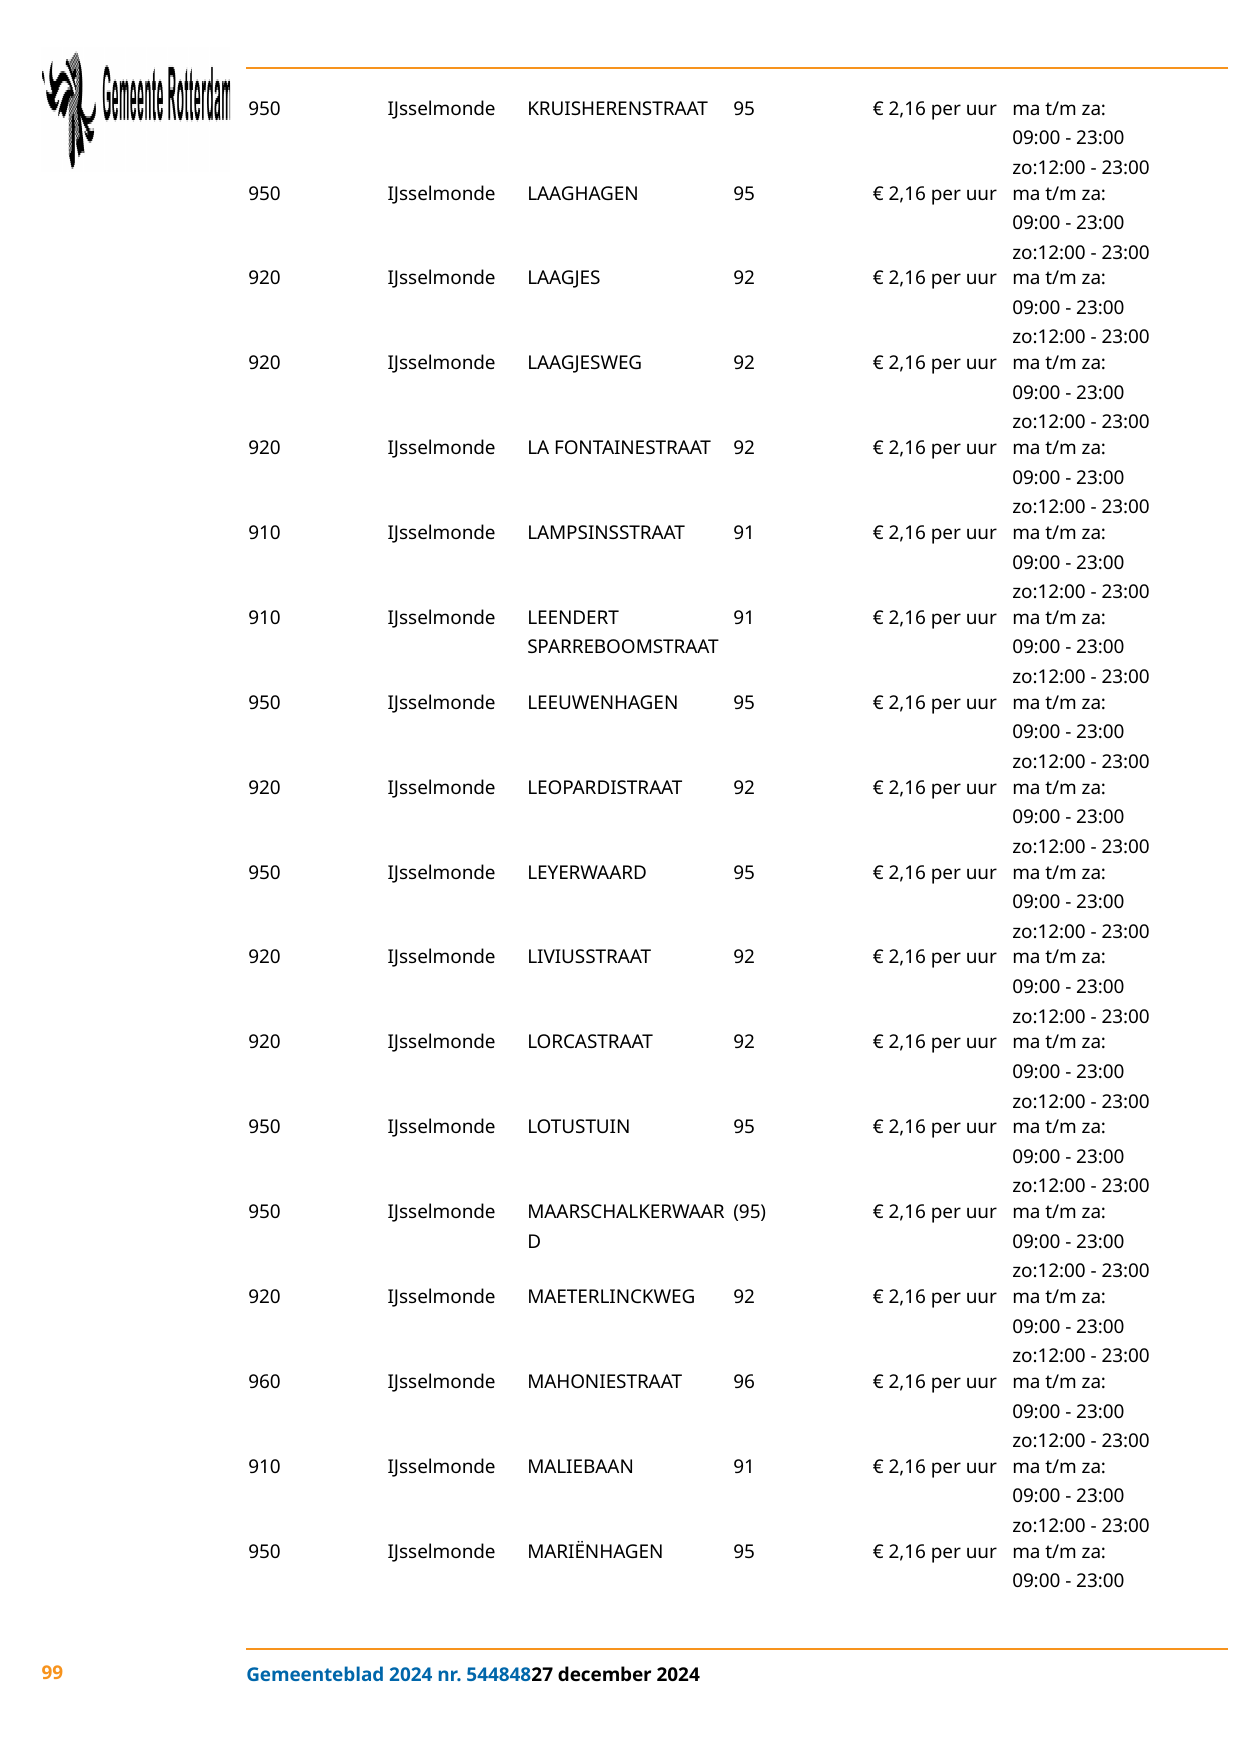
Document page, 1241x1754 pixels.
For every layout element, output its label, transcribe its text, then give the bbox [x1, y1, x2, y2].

table_cell KRUISHERENSTRAAT [527, 95, 733, 180]
table_cell ma t/m za: 09:00 - 23:00 [1012, 1538, 1152, 1593]
table_cell ma t/m za: 09:00 - 23:00 zo:12:00 - 23:00 [1012, 180, 1152, 264]
table_cell LAAGHAGEN [527, 180, 733, 264]
table_cell 920 [248, 774, 387, 859]
table_cell € 2,16 per uur [873, 519, 1012, 604]
table_cell MALIEBAAN [527, 1453, 733, 1538]
table_cell 960 [248, 1368, 387, 1453]
table_cell 95 [733, 95, 873, 180]
table_cell 92 [733, 944, 873, 1029]
table_cell IJsselmonde [388, 1029, 527, 1113]
table_cell MAARSCHALKERWAARD [527, 1199, 733, 1283]
table_cell ma t/m za: 09:00 - 23:00 zo:12:00 - 23:00 [1012, 265, 1152, 349]
table_cell IJsselmonde [388, 859, 527, 944]
table_cell € 2,16 per uur [873, 689, 1012, 774]
table_cell IJsselmonde [388, 604, 527, 689]
table_cell 95 [733, 1538, 873, 1593]
table_cell ma t/m za: 09:00 - 23:00 zo:12:00 - 23:00 [1012, 604, 1152, 689]
table_cell LAAGJESWEG [527, 350, 733, 434]
table_cell € 2,16 per uur [873, 180, 1012, 264]
table_cell 91 [733, 1453, 873, 1538]
table_cell IJsselmonde [388, 519, 527, 604]
table_cell € 2,16 per uur [873, 944, 1012, 1029]
table_cell IJsselmonde [388, 689, 527, 774]
table_cell LIVIUSSTRAAT [527, 944, 733, 1029]
table_cell € 2,16 per uur [873, 95, 1012, 180]
table_cell ma t/m za: 09:00 - 23:00 zo:12:00 - 23:00 [1012, 859, 1152, 944]
table_cell IJsselmonde [388, 1453, 527, 1538]
table_cell 95 [733, 859, 873, 944]
table_cell 920 [248, 265, 387, 349]
table_cell 920 [248, 1283, 387, 1368]
table_cell MAHONIESTRAAT [527, 1368, 733, 1453]
table_cell 91 [733, 604, 873, 689]
table_cell € 2,16 per uur [873, 1538, 1012, 1593]
table_cell IJsselmonde [388, 774, 527, 859]
table_cell IJsselmonde [388, 265, 527, 349]
table_cell LEEUWENHAGEN [527, 689, 733, 774]
table_cell 92 [733, 350, 873, 434]
table_cell LA FONTAINESTRAAT [527, 434, 733, 519]
table_cell ma t/m za: 09:00 - 23:00 zo:12:00 - 23:00 [1012, 350, 1152, 434]
table_cell 92 [733, 774, 873, 859]
table_cell 95 [733, 689, 873, 774]
table_cell ma t/m za: 09:00 - 23:00 zo:12:00 - 23:00 [1012, 434, 1152, 519]
table_cell 950 [248, 859, 387, 944]
table_cell MARIËNHAGEN [527, 1538, 733, 1593]
table_cell 920 [248, 944, 387, 1029]
table_cell 920 [248, 1029, 387, 1113]
table_cell IJsselmonde [388, 944, 527, 1029]
table_cell 910 [248, 604, 387, 689]
table_cell IJsselmonde [388, 1199, 527, 1283]
table_cell IJsselmonde [388, 180, 527, 264]
table_cell € 2,16 per uur [873, 1283, 1012, 1368]
table_cell ma t/m za: 09:00 - 23:00 zo:12:00 - 23:00 [1012, 1283, 1152, 1368]
table_cell MAETERLINCKWEG [527, 1283, 733, 1368]
table_cell IJsselmonde [388, 1538, 527, 1593]
table_cell € 2,16 per uur [873, 1368, 1012, 1453]
table_cell 91 [733, 519, 873, 604]
table_cell LOTUSTUIN [527, 1114, 733, 1198]
table_cell 950 [248, 1199, 387, 1283]
table_cell 950 [248, 95, 387, 180]
table_cell ma t/m za: 09:00 - 23:00 zo:12:00 - 23:00 [1012, 1114, 1152, 1198]
table_cell € 2,16 per uur [873, 1199, 1012, 1283]
table_cell ma t/m za: 09:00 - 23:00 zo:12:00 - 23:00 [1012, 774, 1152, 859]
table_cell ma t/m za: 09:00 - 23:00 zo:12:00 - 23:00 [1012, 1453, 1152, 1538]
table_cell € 2,16 per uur [873, 1029, 1012, 1113]
table_cell 920 [248, 350, 387, 434]
table_cell ma t/m za: 09:00 - 23:00 zo:12:00 - 23:00 [1012, 1199, 1152, 1283]
table_cell LAAGJES [527, 265, 733, 349]
table_cell 950 [248, 180, 387, 264]
table_cell 95 [733, 180, 873, 264]
table_cell IJsselmonde [388, 350, 527, 434]
table_cell € 2,16 per uur [873, 1453, 1012, 1538]
table_cell € 2,16 per uur [873, 774, 1012, 859]
table_cell ma t/m za: 09:00 - 23:00 zo:12:00 - 23:00 [1012, 519, 1152, 604]
table_cell LEOPARDISTRAAT [527, 774, 733, 859]
table_cell LORCASTRAAT [527, 1029, 733, 1113]
table_cell € 2,16 per uur [873, 265, 1012, 349]
table_cell ma t/m za: 09:00 - 23:00 zo:12:00 - 23:00 [1012, 689, 1152, 774]
table_cell 950 [248, 1114, 387, 1198]
table_cell LEYERWAARD [527, 859, 733, 944]
table_cell IJsselmonde [388, 1283, 527, 1368]
table_cell € 2,16 per uur [873, 859, 1012, 944]
table_cell LAMPSINSSTRAAT [527, 519, 733, 604]
table_cell € 2,16 per uur [873, 350, 1012, 434]
picture [41, 47, 231, 172]
table_cell 96 [733, 1368, 873, 1453]
table_cell € 2,16 per uur [873, 604, 1012, 689]
table_cell ma t/m za: 09:00 - 23:00 zo:12:00 - 23:00 [1012, 95, 1152, 180]
table_cell ma t/m za: 09:00 - 23:00 zo:12:00 - 23:00 [1012, 1029, 1152, 1113]
table_cell IJsselmonde [388, 95, 527, 180]
table_cell 95 [733, 1114, 873, 1198]
table_cell € 2,16 per uur [873, 434, 1012, 519]
table_cell 950 [248, 1538, 387, 1593]
table_cell 920 [248, 434, 387, 519]
table_cell 92 [733, 1283, 873, 1368]
table_cell € 2,16 per uur [873, 1114, 1012, 1198]
table_cell (95) [733, 1199, 873, 1283]
table_cell ma t/m za: 09:00 - 23:00 zo:12:00 - 23:00 [1012, 944, 1152, 1029]
table_cell LEENDERT SPARREBOOMSTRAAT [527, 604, 733, 689]
table_cell ma t/m za: 09:00 - 23:00 zo:12:00 - 23:00 [1012, 1368, 1152, 1453]
table_cell 910 [248, 519, 387, 604]
table_cell IJsselmonde [388, 434, 527, 519]
table_cell 92 [733, 265, 873, 349]
table_cell IJsselmonde [388, 1368, 527, 1453]
table_cell 950 [248, 689, 387, 774]
table_cell 910 [248, 1453, 387, 1538]
table_cell IJsselmonde [388, 1114, 527, 1198]
table_cell 92 [733, 434, 873, 519]
table_cell 92 [733, 1029, 873, 1113]
